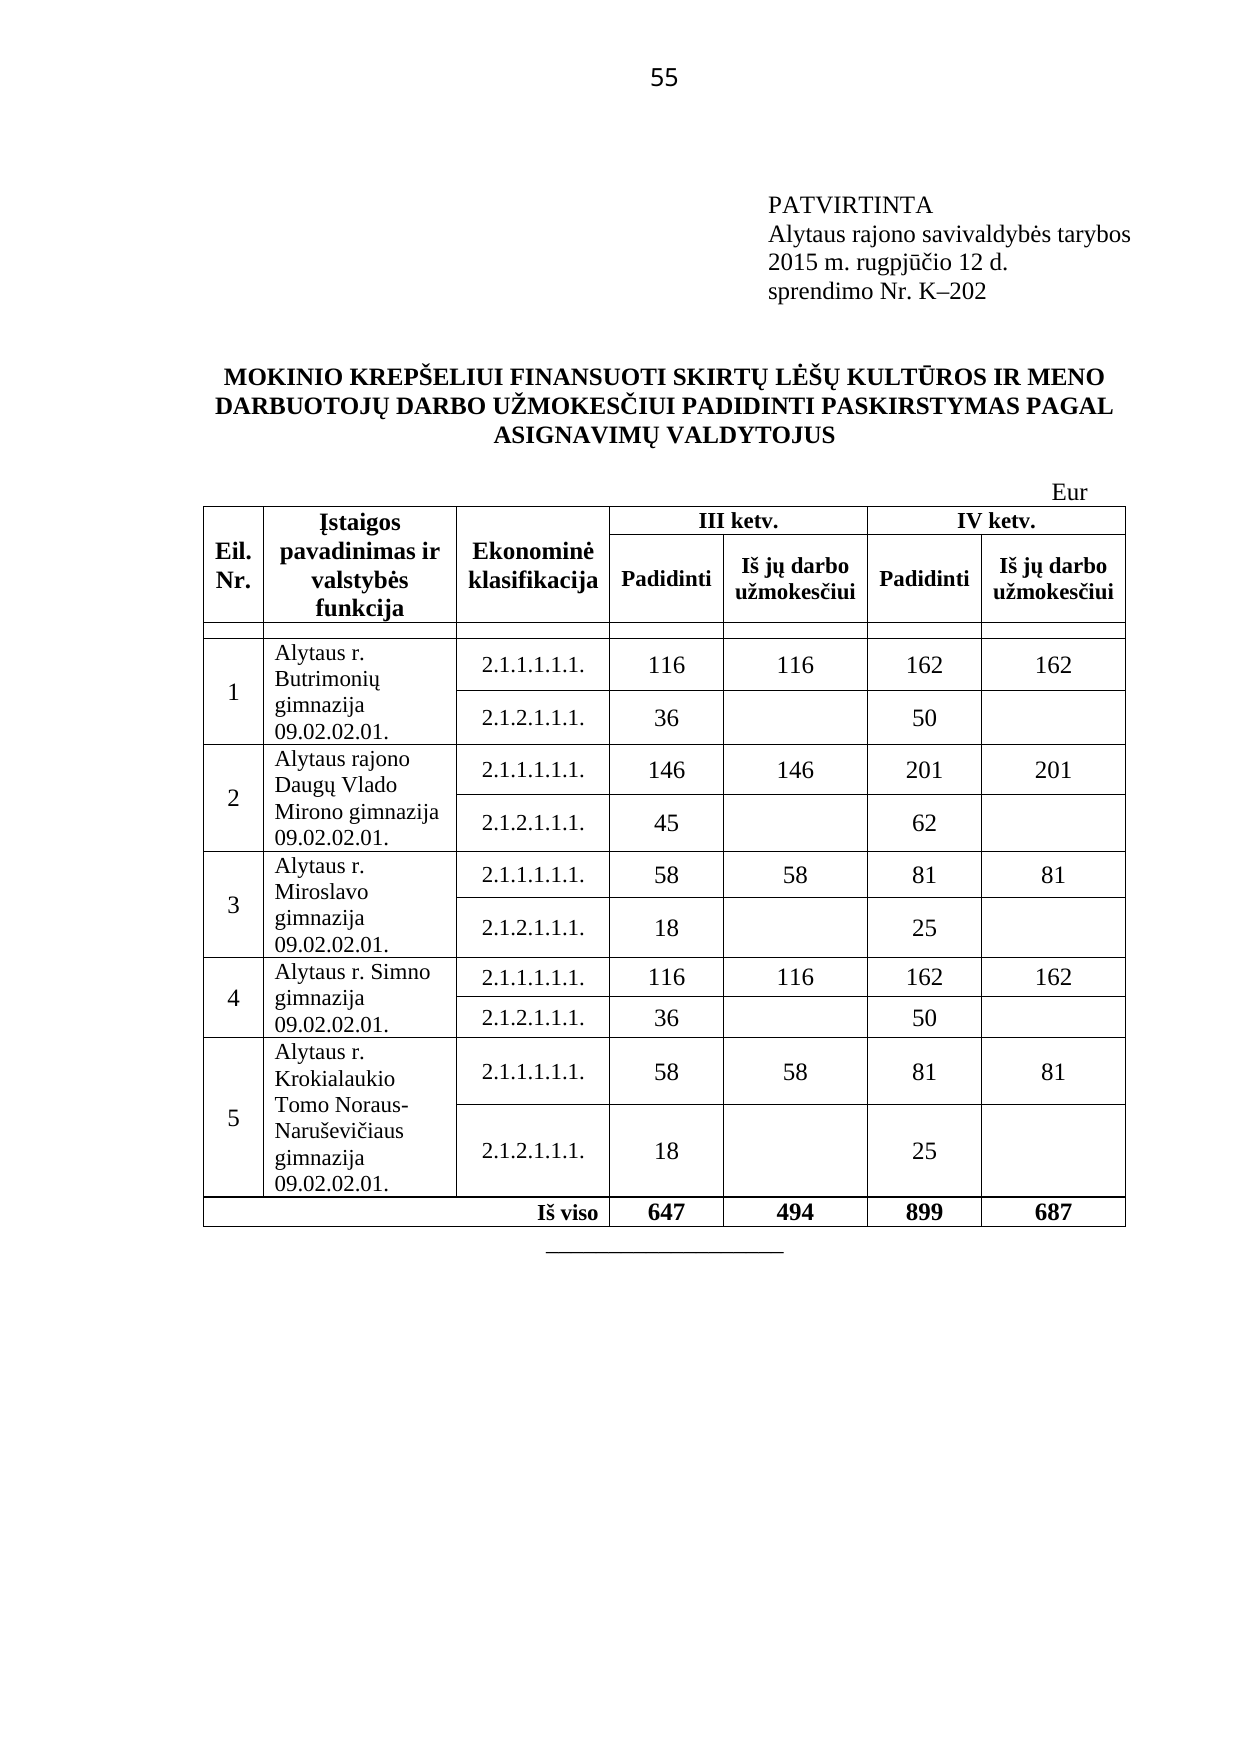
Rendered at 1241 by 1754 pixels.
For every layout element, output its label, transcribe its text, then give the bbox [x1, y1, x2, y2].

table_cell [724, 691, 867, 744]
table_cell 50 [868, 691, 981, 744]
text 2015 m. rugpjūčio 12 d. [148, 247, 1181, 276]
table_cell 58 [724, 1038, 867, 1104]
table_cell 2.1.1.1.1.1. [457, 852, 609, 897]
table_cell 162 [868, 639, 981, 690]
table_header Ekonominė klasifikacija [457, 507, 609, 622]
table_cell 1 [204, 639, 263, 744]
table_cell [204, 623, 263, 638]
table_cell [868, 623, 981, 638]
text ___________________ [148, 1227, 1181, 1256]
table_cell 81 [982, 1038, 1125, 1104]
text sprendimo Nr. K–202 [148, 276, 1181, 305]
table_cell 647 [610, 1198, 723, 1226]
table_cell [982, 898, 1125, 957]
table_cell 146 [724, 745, 867, 794]
table_cell 2.1.2.1.1.1. [457, 997, 609, 1037]
table_cell 2.1.1.1.1.1. [457, 745, 609, 794]
text Eur [823, 477, 1181, 506]
table_cell 162 [868, 958, 981, 996]
table_cell 58 [610, 852, 723, 897]
table_cell 162 [982, 639, 1125, 690]
table_cell Alytaus r. Krokialaukio Tomo Noraus-Naruševičiaus gimnazija 09.02.02.01. [264, 1038, 456, 1196]
table_cell 3 [204, 852, 263, 957]
table_cell 36 [610, 997, 723, 1037]
table_cell 25 [868, 898, 981, 957]
table_cell 2 [204, 745, 263, 851]
table_cell 5 [204, 1038, 263, 1196]
table_cell Alytaus r. Butrimonių gimnazija 09.02.02.01. [264, 639, 456, 744]
table_cell 2.1.2.1.1.1. [457, 691, 609, 744]
table_cell [982, 623, 1125, 638]
table_cell 58 [610, 1038, 723, 1104]
table_cell [982, 795, 1125, 851]
table_cell 2.1.1.1.1.1. [457, 639, 609, 690]
table_cell 45 [610, 795, 723, 851]
table_cell 81 [868, 852, 981, 897]
table_header Eil. Nr. [204, 507, 263, 622]
table_cell Alytaus r. Simno gimnazija 09.02.02.01. [264, 958, 456, 1037]
table_cell 2.1.1.1.1.1. [457, 958, 609, 996]
table_cell [724, 997, 867, 1037]
table_cell [610, 623, 723, 638]
table_header Įstaigos pavadinimas ir valstybės funkcija [264, 507, 456, 622]
text PATVIRTINTA [633, 190, 1181, 219]
table_cell 116 [610, 958, 723, 996]
table_cell [724, 623, 867, 638]
table_cell 2.1.2.1.1.1. [457, 898, 609, 957]
table_cell Iš jų darbo užmokesčiui [724, 535, 867, 622]
table_cell Alytaus rajono Daugų Vlado Mirono gimnazija 09.02.02.01. [264, 745, 456, 851]
table_cell 201 [982, 745, 1125, 794]
table_cell 81 [982, 852, 1125, 897]
table_cell 116 [610, 639, 723, 690]
table_cell 18 [610, 1105, 723, 1196]
table_cell Padidinti [610, 535, 723, 622]
table_cell 201 [868, 745, 981, 794]
table_cell 2.1.2.1.1.1. [457, 795, 609, 851]
table_cell 2.1.1.1.1.1. [457, 1038, 609, 1104]
table_cell [264, 623, 456, 638]
table_cell 116 [724, 958, 867, 996]
table_cell [982, 997, 1125, 1037]
table_cell 687 [982, 1198, 1125, 1226]
table_cell 58 [724, 852, 867, 897]
text Alytaus rajono savivaldybės tarybos [148, 219, 1181, 247]
table_cell [457, 623, 609, 638]
table_cell [724, 1105, 867, 1196]
table_cell 18 [610, 898, 723, 957]
table_header III ketv. [610, 507, 867, 534]
table_cell [982, 1105, 1125, 1196]
table_cell 494 [724, 1198, 867, 1226]
table_cell [724, 898, 867, 957]
table_cell 2.1.2.1.1.1. [457, 1105, 609, 1196]
table_cell 899 [868, 1198, 981, 1226]
table_cell Iš viso [204, 1198, 609, 1226]
table_cell Iš jų darbo užmokesčiui [982, 535, 1125, 622]
table_cell 62 [868, 795, 981, 851]
table_cell Padidinti [868, 535, 981, 622]
table_cell 25 [868, 1105, 981, 1196]
table_cell 81 [868, 1038, 981, 1104]
table_cell [724, 795, 867, 851]
table_cell 162 [982, 958, 1125, 996]
table_cell 116 [724, 639, 867, 690]
table_cell 146 [610, 745, 723, 794]
table_cell 4 [204, 958, 263, 1037]
table_header IV ketv. [868, 507, 1125, 534]
table_cell [982, 691, 1125, 744]
table_cell Alytaus r. Miroslavo gimnazija 09.02.02.01. [264, 852, 456, 957]
table_cell 50 [868, 997, 981, 1037]
text MOKINIO KREPŠELIUI FINANSUOTI SKIRTŲ LĖŠŲ KULTŪROS IR MENO DARBUOTOJŲ DARBO UŽMOKESČIUI PADIDINTI PASKIRSTYMAS PAGAL ASIGNAVIMŲ VALDYTOJUS [148, 362, 1181, 449]
table_cell 36 [610, 691, 723, 744]
